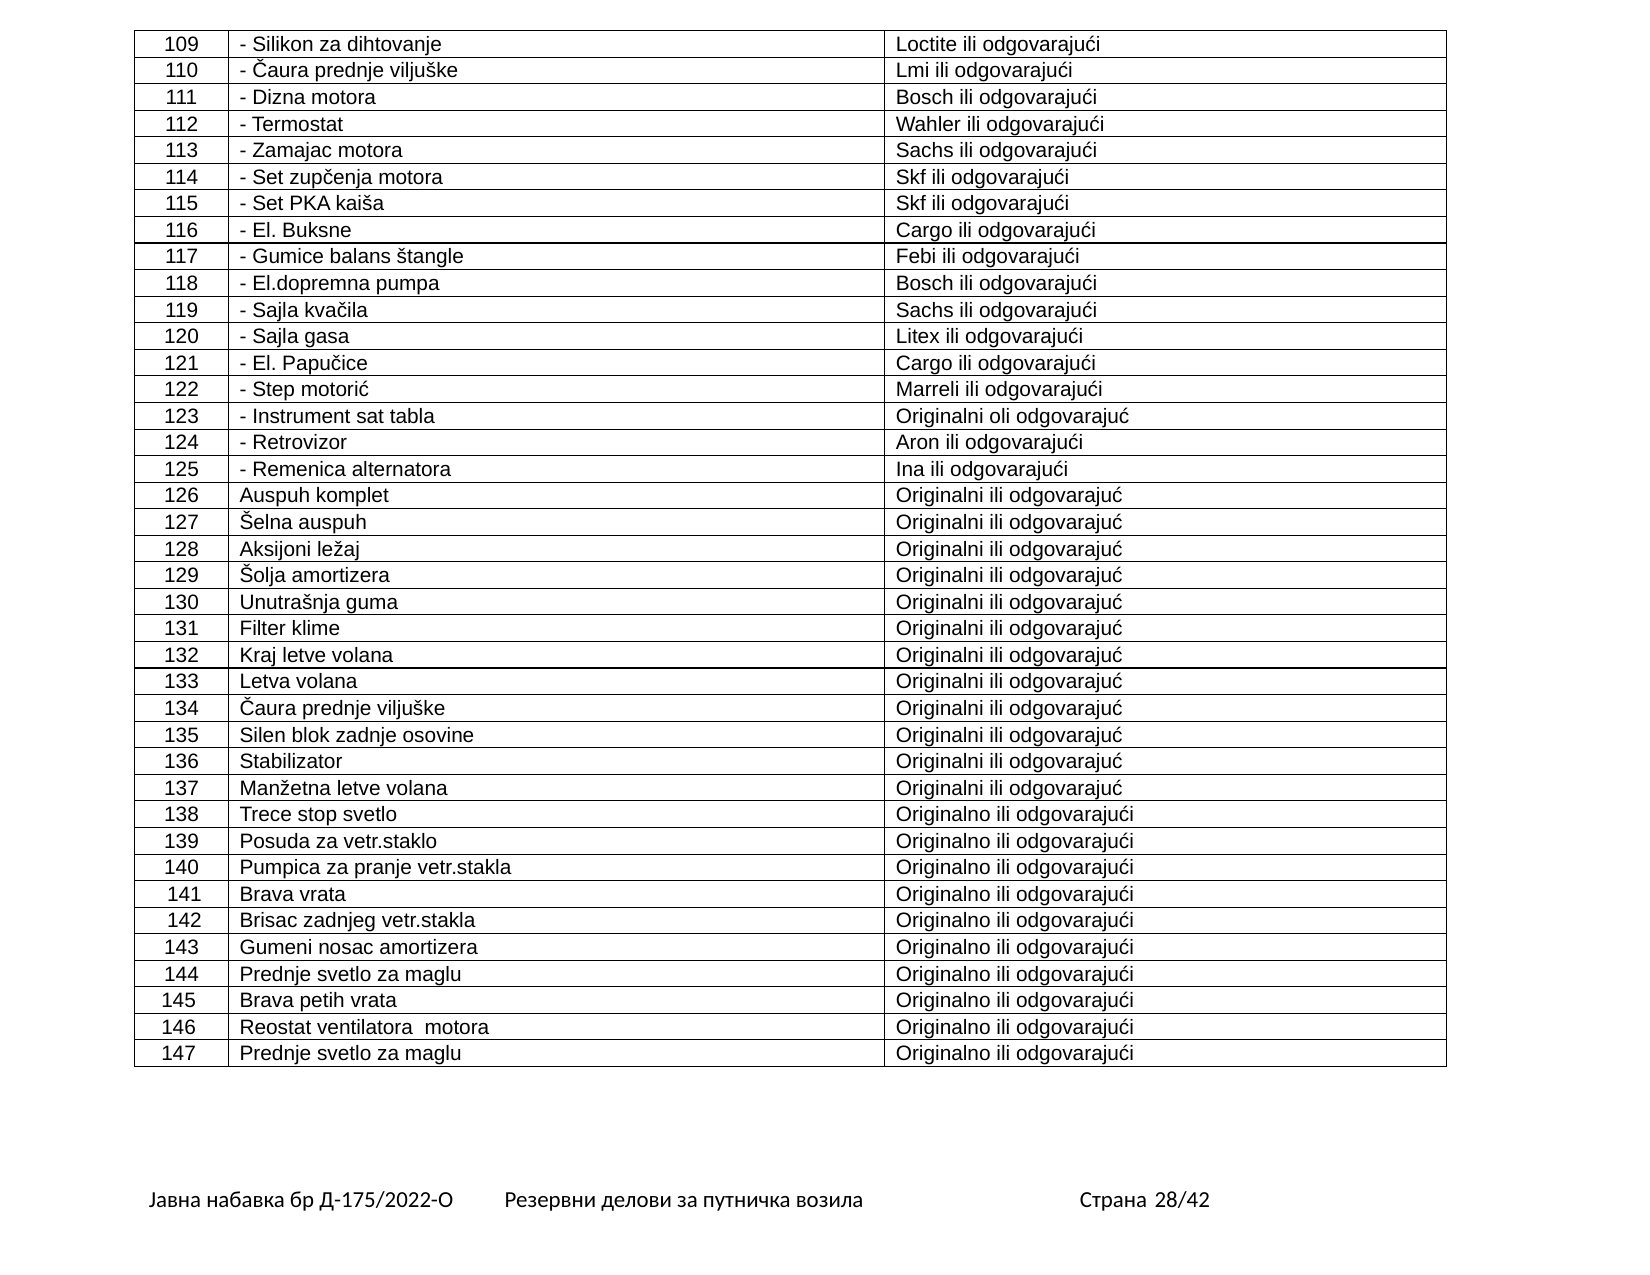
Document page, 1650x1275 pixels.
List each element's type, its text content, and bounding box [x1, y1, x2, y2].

table_cell 125 [135, 456, 228, 482]
table_cell - El. Buksne [229, 217, 884, 242]
table_cell 127 [135, 509, 228, 535]
table_cell Prednje svetlo za maglu [229, 1040, 884, 1066]
table_cell Originalni ili odgovarajuć [885, 722, 1446, 747]
table_cell Auspuh komplet [229, 483, 884, 508]
table_cell Šolja amortizera [229, 562, 884, 588]
table_cell 139 [135, 828, 228, 853]
table_cell Marreli ili odgovarajući [885, 376, 1446, 402]
table_cell - Zamajac motora [229, 137, 884, 163]
table_cell Gumeni nosac amortizera [229, 934, 884, 960]
table_cell Loctite ili odgovarajući [885, 31, 1446, 57]
table_cell 116 [135, 217, 228, 242]
table_cell 136 [135, 748, 228, 774]
table_cell - Set PKA kaiša [229, 190, 884, 216]
table_cell Originalni ili odgovarajuć [885, 509, 1446, 535]
table_cell 123 [135, 403, 228, 428]
table_cell - Termostat [229, 111, 884, 136]
table_cell Kraj letve volana [229, 642, 884, 667]
table_cell 143 [135, 934, 228, 960]
table_cell 144 [135, 961, 228, 986]
table_cell 121 [135, 350, 228, 375]
table_cell Originalni ili odgovarajuć [885, 695, 1446, 721]
table_cell - Čaura prednje viljuške [229, 58, 884, 83]
table_cell Originalno ili odgovarajući [885, 908, 1446, 933]
table_cell 129 [135, 562, 228, 588]
table_cell Stabilizator [229, 748, 884, 774]
table_cell - Retrovizor [229, 430, 884, 455]
table_cell 132 [135, 642, 228, 667]
table_cell Filter klime [229, 615, 884, 641]
table_cell Sachs ili odgovarajući [885, 297, 1446, 322]
table_cell Skf ili odgovarajući [885, 190, 1446, 216]
table_cell Originalni oli odgovarajuć [885, 403, 1446, 428]
table_cell 124 [135, 430, 228, 455]
table_cell Čaura prednje viljuške [229, 695, 884, 721]
table_cell Originalno ili odgovarajući [885, 1014, 1446, 1039]
table_cell Originalno ili odgovarajući [885, 881, 1446, 907]
table_cell Bosch ili odgovarajući [885, 84, 1446, 110]
table_cell Litex ili odgovarajući [885, 323, 1446, 349]
table_cell 138 [135, 801, 228, 827]
table_cell 137 [135, 775, 228, 800]
table_cell Sachs ili odgovarajući [885, 137, 1446, 163]
table_cell - El. Papučice [229, 350, 884, 375]
table_cell Originalni ili odgovarajuć [885, 536, 1446, 561]
table_cell 142 [135, 908, 228, 933]
table_cell 119 [135, 297, 228, 322]
table_cell Ina ili odgovarajući [885, 456, 1446, 482]
table_cell 133 [135, 669, 228, 694]
table_cell - Silikon za dihtovanje [229, 31, 884, 57]
table_cell Originalno ili odgovarajući [885, 855, 1446, 880]
table_cell Lmi ili odgovarajući [885, 58, 1446, 83]
table_cell Originalno ili odgovarajući [885, 801, 1446, 827]
table_cell - Gumice balans štangle [229, 244, 884, 269]
table_cell 111 [135, 84, 228, 110]
table_cell Trece stop svetlo [229, 801, 884, 827]
table_cell Aksijoni ležaj [229, 536, 884, 561]
table_cell Letva volana [229, 669, 884, 694]
table_cell Cargo ili odgovarajući [885, 217, 1446, 242]
table_cell 122 [135, 376, 228, 402]
table_cell - Sajla gasa [229, 323, 884, 349]
table_cell - El.dopremna pumpa [229, 270, 884, 296]
table_cell Prednje svetlo za maglu [229, 961, 884, 986]
table_cell - Set zupčenja motora [229, 164, 884, 189]
table_cell - Sajla kvačila [229, 297, 884, 322]
table_cell Originalno ili odgovarajući [885, 934, 1446, 960]
table_cell - Instrument sat tabla [229, 403, 884, 428]
table_cell Originalni ili odgovarajuć [885, 562, 1446, 588]
table_cell Originalno ili odgovarajući [885, 1040, 1446, 1066]
table_cell Bosch ili odgovarajući [885, 270, 1446, 296]
table_cell 146 [135, 1014, 228, 1039]
table_cell Originalni ili odgovarajuć [885, 483, 1446, 508]
table_cell Reostat ventilatora motora [229, 1014, 884, 1039]
table_cell 118 [135, 270, 228, 296]
table_cell Originalni ili odgovarajuć [885, 589, 1446, 614]
table_cell Posuda za vetr.staklo [229, 828, 884, 853]
table_cell - Dizna motora [229, 84, 884, 110]
table_cell Brisac zadnjeg vetr.stakla [229, 908, 884, 933]
table_cell Originalni ili odgovarajuć [885, 748, 1446, 774]
table_cell Skf ili odgovarajući [885, 164, 1446, 189]
table_cell 131 [135, 615, 228, 641]
table_cell 115 [135, 190, 228, 216]
table_cell Unutrašnja guma [229, 589, 884, 614]
table_cell Pumpica za pranje vetr.stakla [229, 855, 884, 880]
table_cell 134 [135, 695, 228, 721]
table_cell Cargo ili odgovarajući [885, 350, 1446, 375]
table_cell Originalno ili odgovarajući [885, 987, 1446, 1013]
table_cell 128 [135, 536, 228, 561]
table_cell 113 [135, 137, 228, 163]
table_cell 141 [135, 881, 228, 907]
table_cell - Step motorić [229, 376, 884, 402]
table_cell Febi ili odgovarajući [885, 244, 1446, 269]
table_cell 117 [135, 244, 228, 269]
table_cell Brava petih vrata [229, 987, 884, 1013]
table_cell 145 [135, 987, 228, 1013]
table_cell 109 [135, 31, 228, 57]
table_cell Silen blok zadnje osovine [229, 722, 884, 747]
table_cell 140 [135, 855, 228, 880]
table_cell Originalni ili odgovarajuć [885, 615, 1446, 641]
table_cell Originalno ili odgovarajući [885, 828, 1446, 853]
table_cell Brava vrata [229, 881, 884, 907]
table_cell 147 [135, 1040, 228, 1066]
table_cell Originalni ili odgovarajuć [885, 669, 1446, 694]
table_cell Originalno ili odgovarajući [885, 961, 1446, 986]
table_cell 114 [135, 164, 228, 189]
table_cell Šelna auspuh [229, 509, 884, 535]
table_cell 110 [135, 58, 228, 83]
table_cell - Remenica alternatora [229, 456, 884, 482]
table_cell 120 [135, 323, 228, 349]
table_cell Aron ili odgovarajući [885, 430, 1446, 455]
table_cell 130 [135, 589, 228, 614]
table_cell 135 [135, 722, 228, 747]
table_cell Originalni ili odgovarajuć [885, 642, 1446, 667]
table_cell Originalni ili odgovarajuć [885, 775, 1446, 800]
table_cell Manžetna letve volana [229, 775, 884, 800]
table_cell 112 [135, 111, 228, 136]
table_cell Wahler ili odgovarajući [885, 111, 1446, 136]
table_cell 126 [135, 483, 228, 508]
